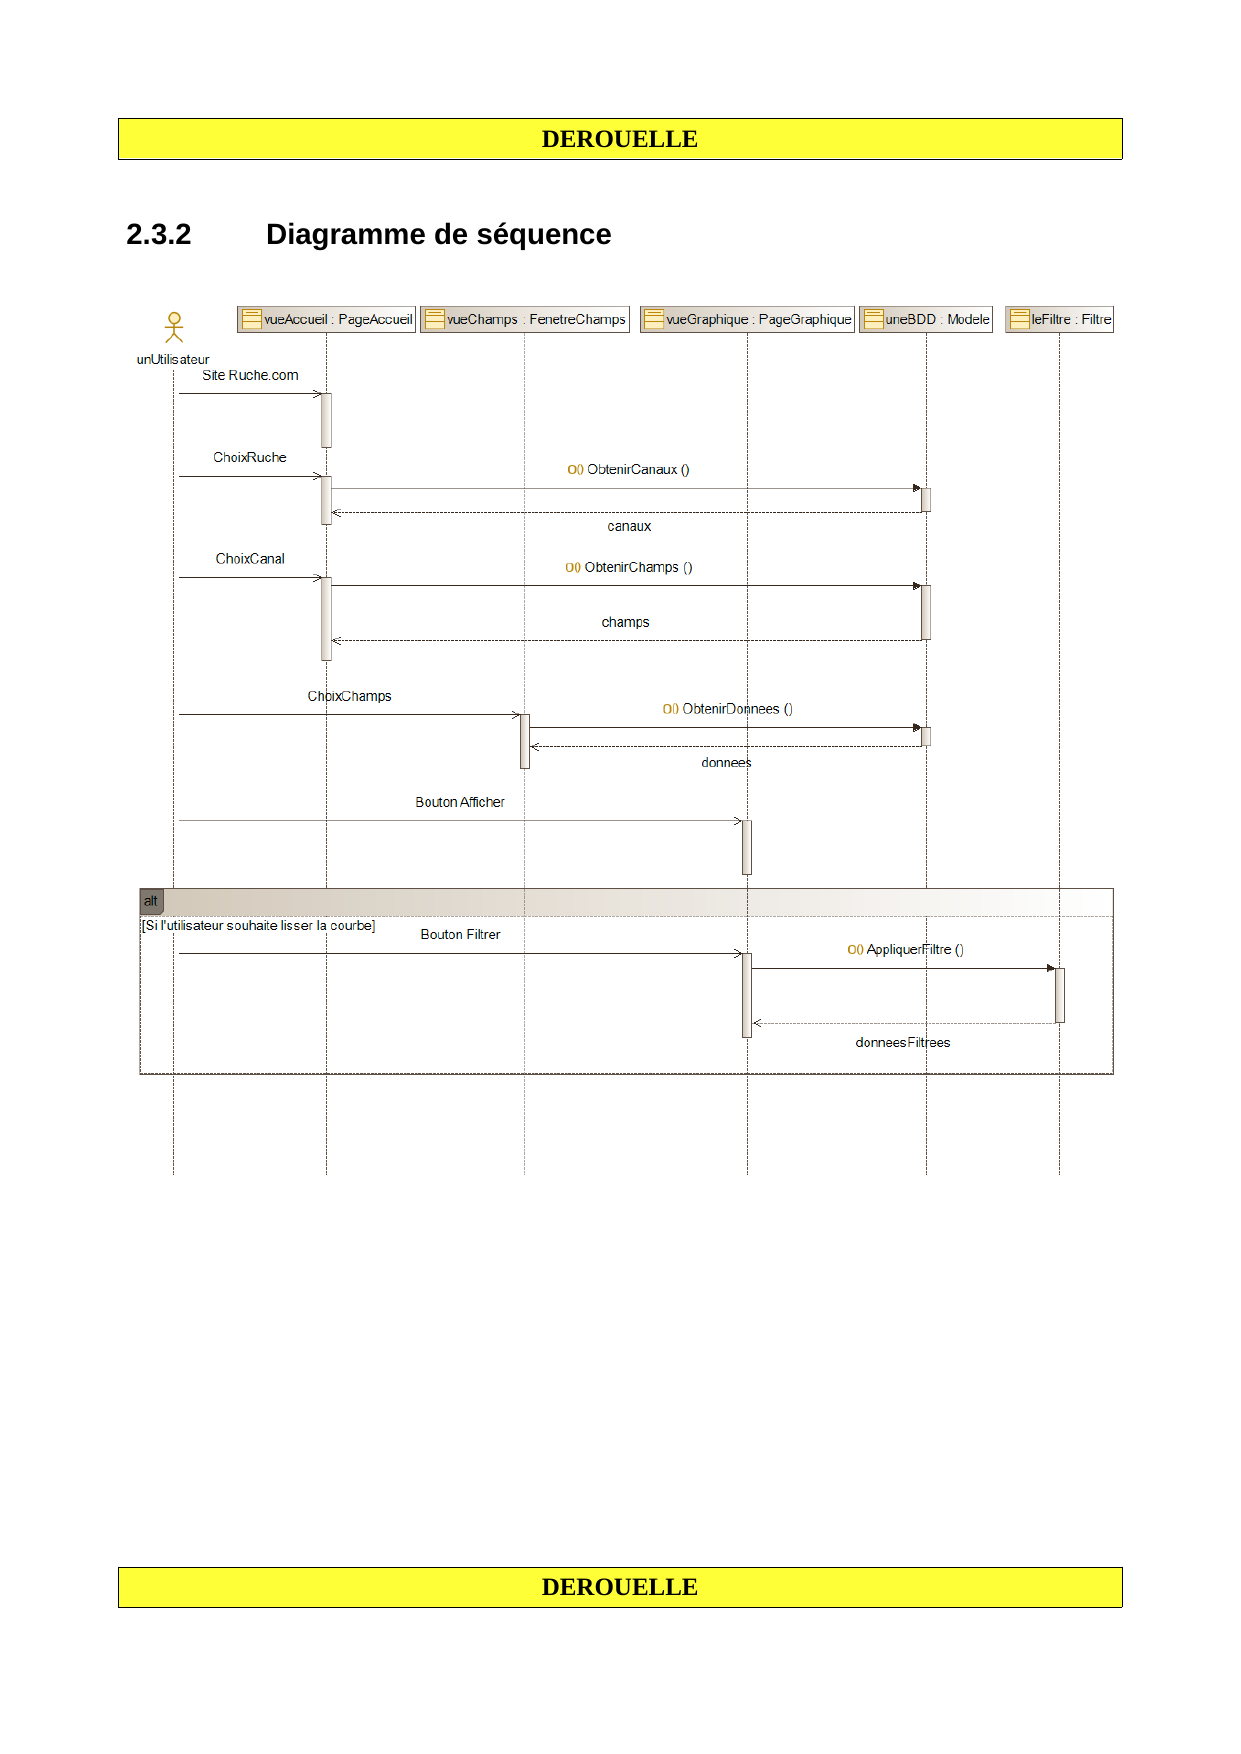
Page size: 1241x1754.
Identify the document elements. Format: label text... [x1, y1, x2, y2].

picture [118, 296, 1123, 1184]
subtitle Diagramme de séquence [118, 217, 1122, 251]
